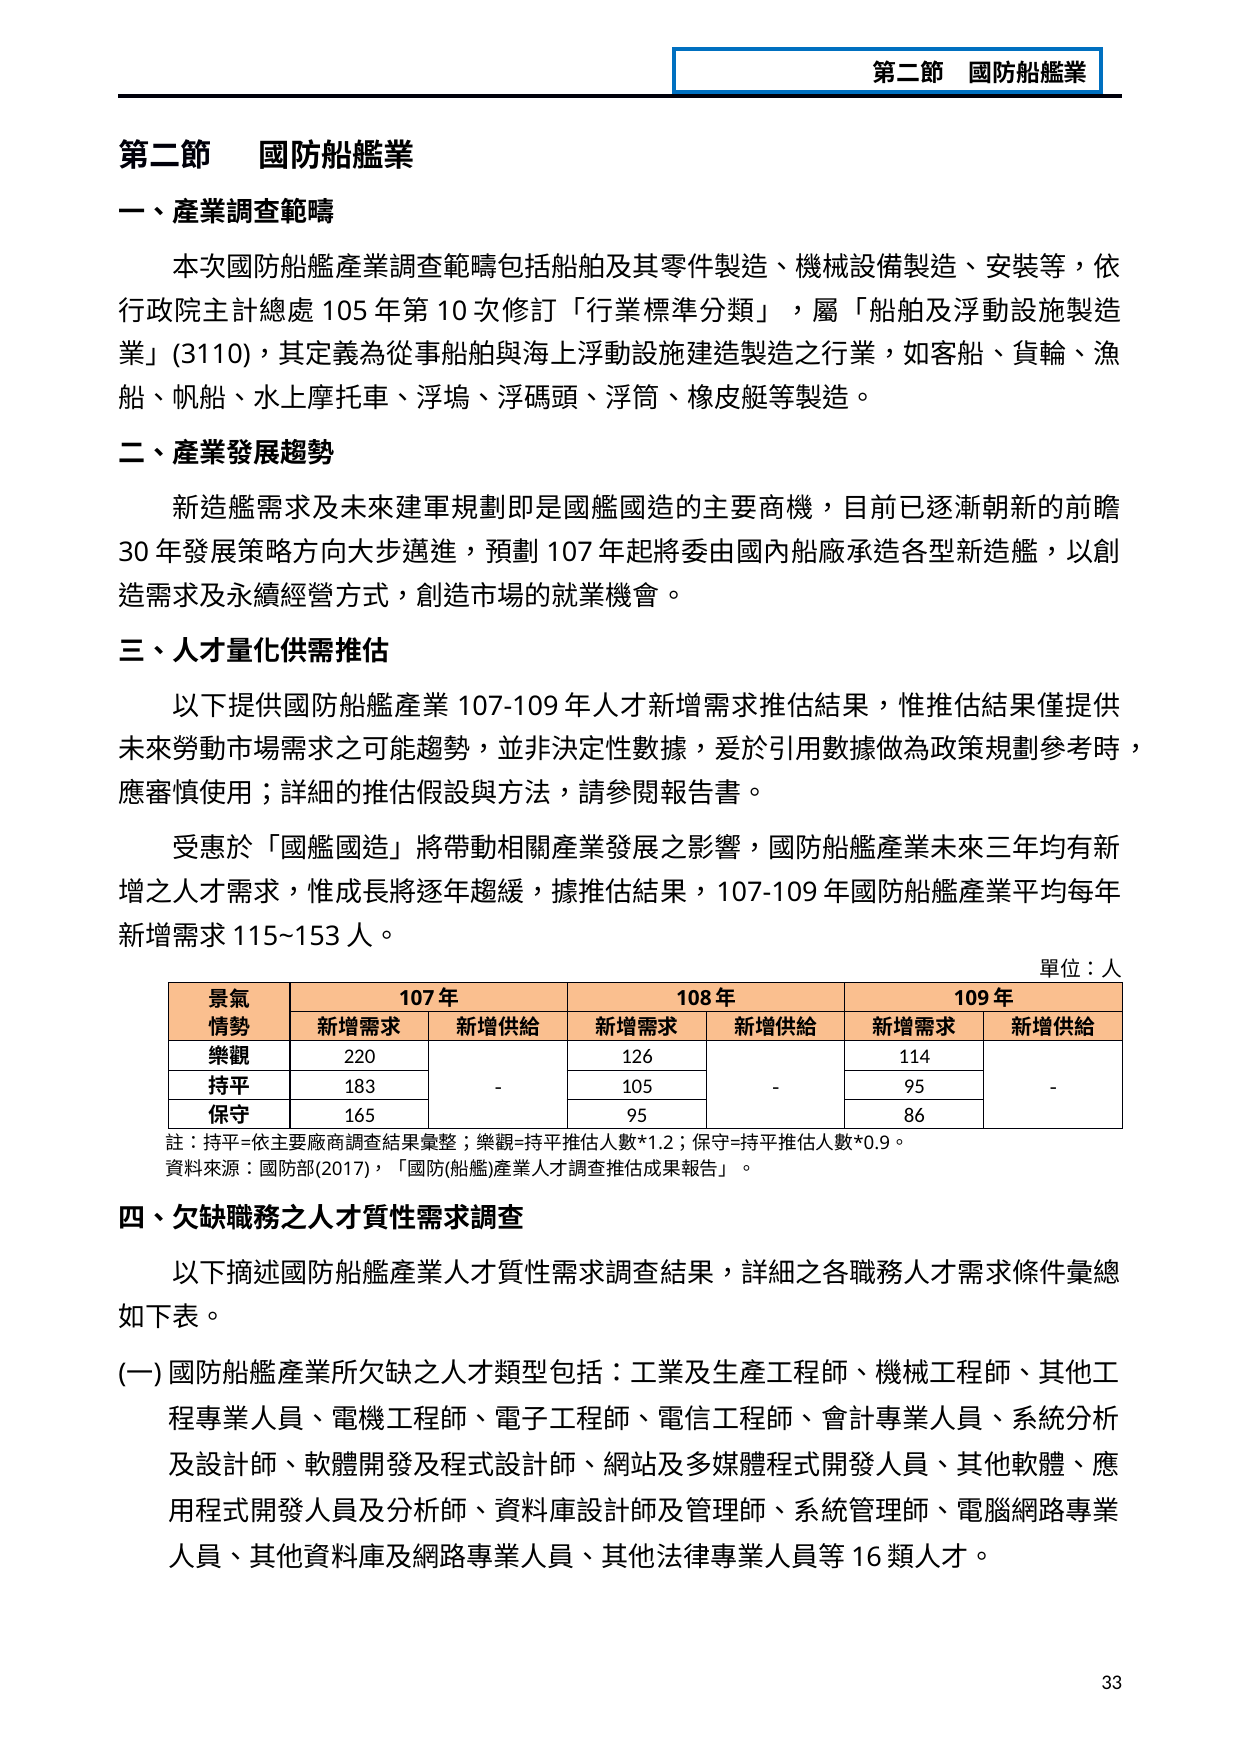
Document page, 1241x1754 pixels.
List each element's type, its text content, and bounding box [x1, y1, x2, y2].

table_header 景氣 情勢 [169, 983, 289, 1040]
table_cell 新增供給 [984, 1012, 1122, 1040]
text 四、欠缺職務之人才質性需求調查 [118, 1192, 1122, 1236]
list 資料來源：國防部(2017)，「國防(船艦)產業人才調查推估成果報告」。 [156, 1155, 1122, 1181]
table_cell 86 [845, 1100, 983, 1128]
table_cell 保守 [169, 1100, 289, 1128]
table_header 108年 [568, 983, 844, 1011]
subtitle 國防船艦業 [118, 130, 1093, 175]
table_header 107年 [291, 983, 567, 1011]
table_cell 新增需求 [291, 1012, 428, 1040]
table_cell 95 [568, 1100, 706, 1128]
text 以下提供國防船艦產業107-109年人才新增需求推估結果，惟推估結果僅提供未來勞動市場需求之可能趨勢，並非決定性數據，爰於引用數據做為政策規劃參考時，應審慎使用；詳細的推估假設與方法，請參閱報告書。 [118, 680, 1122, 811]
text 一、產業調查範疇 [118, 186, 1122, 230]
table_cell 新增需求 [845, 1012, 983, 1040]
text 新造艦需求及未來建軍規劃即是國艦國造的主要商機，目前已逐漸朝新的前瞻30年發展策略方向大步邁進，預劃107年起將委由國內船廠承造各型新造艦，以創造需求及永續經營方式，創造市場的就業機會。 [118, 483, 1122, 614]
table_cell 樂觀 [169, 1041, 289, 1069]
table_cell 新增供給 [429, 1012, 567, 1040]
text 以下摘述國防船艦產業人才質性需求調查結果，詳細之各職務人才需求條件彙總如下表。 [118, 1247, 1122, 1335]
table_cell 165 [291, 1100, 428, 1128]
list 國防船艦產業所欠缺之人才類型包括：工業及生產工程師、機械工程師、其他工程專業人員、電機工程師、電子工程師、電信工程師、會計專業人員、系統分析及設計師、軟體開發及程式設計師、網站及多媒體程式開發人員、其他軟體、應用程式開發人員及分析師、資料庫設計師及管理師、系統管理師、電腦網路專業人員、其他資料庫及網路專業人員、其他法律專業人員等16類人才。 [118, 1346, 1122, 1575]
list 註：持平=依主要廠商調查結果彙整；樂觀=持平推估人數*1.2；保守=持平推估人數*0.9。 [156, 1129, 1122, 1155]
table_cell 105 [568, 1071, 706, 1099]
table_header 109年 [845, 983, 1122, 1011]
text 本次國防船艦產業調查範疇包括船舶及其零件製造、機械設備製造、安裝等，依行政院主計總處105年第10次修訂「行業標準分類」，屬「船舶及浮動設施製造業」(3110)，其定義為從事船舶與海上浮動設施建造製造之行業，如客船、貨輪、漁船、帆船、水上摩托車、浮塢、浮碼頭、浮筒、橡皮艇等製造。 [118, 241, 1122, 416]
list 單位：人 [183, 954, 1122, 982]
table_cell - [707, 1041, 844, 1128]
text 二、產業發展趨勢 [118, 428, 1122, 471]
table_cell 持平 [169, 1071, 289, 1099]
text 受惠於「國艦國造」將帶動相關產業發展之影響，國防船艦產業未來三年均有新增之人才需求，惟成長將逐年趨緩，據推估結果，107-109年國防船艦產業平均每年新增需求115~153人。 [118, 823, 1122, 954]
table_cell - [984, 1041, 1122, 1128]
table_cell 95 [845, 1071, 983, 1099]
table_cell - [429, 1041, 567, 1128]
table_cell 126 [568, 1041, 706, 1069]
table_cell 114 [845, 1041, 983, 1069]
table_cell 220 [291, 1041, 428, 1069]
table_cell 183 [291, 1071, 428, 1099]
table_cell 新增供給 [707, 1012, 844, 1040]
text 三、人才量化供需推估 [118, 625, 1122, 669]
table_cell 新增需求 [568, 1012, 706, 1040]
